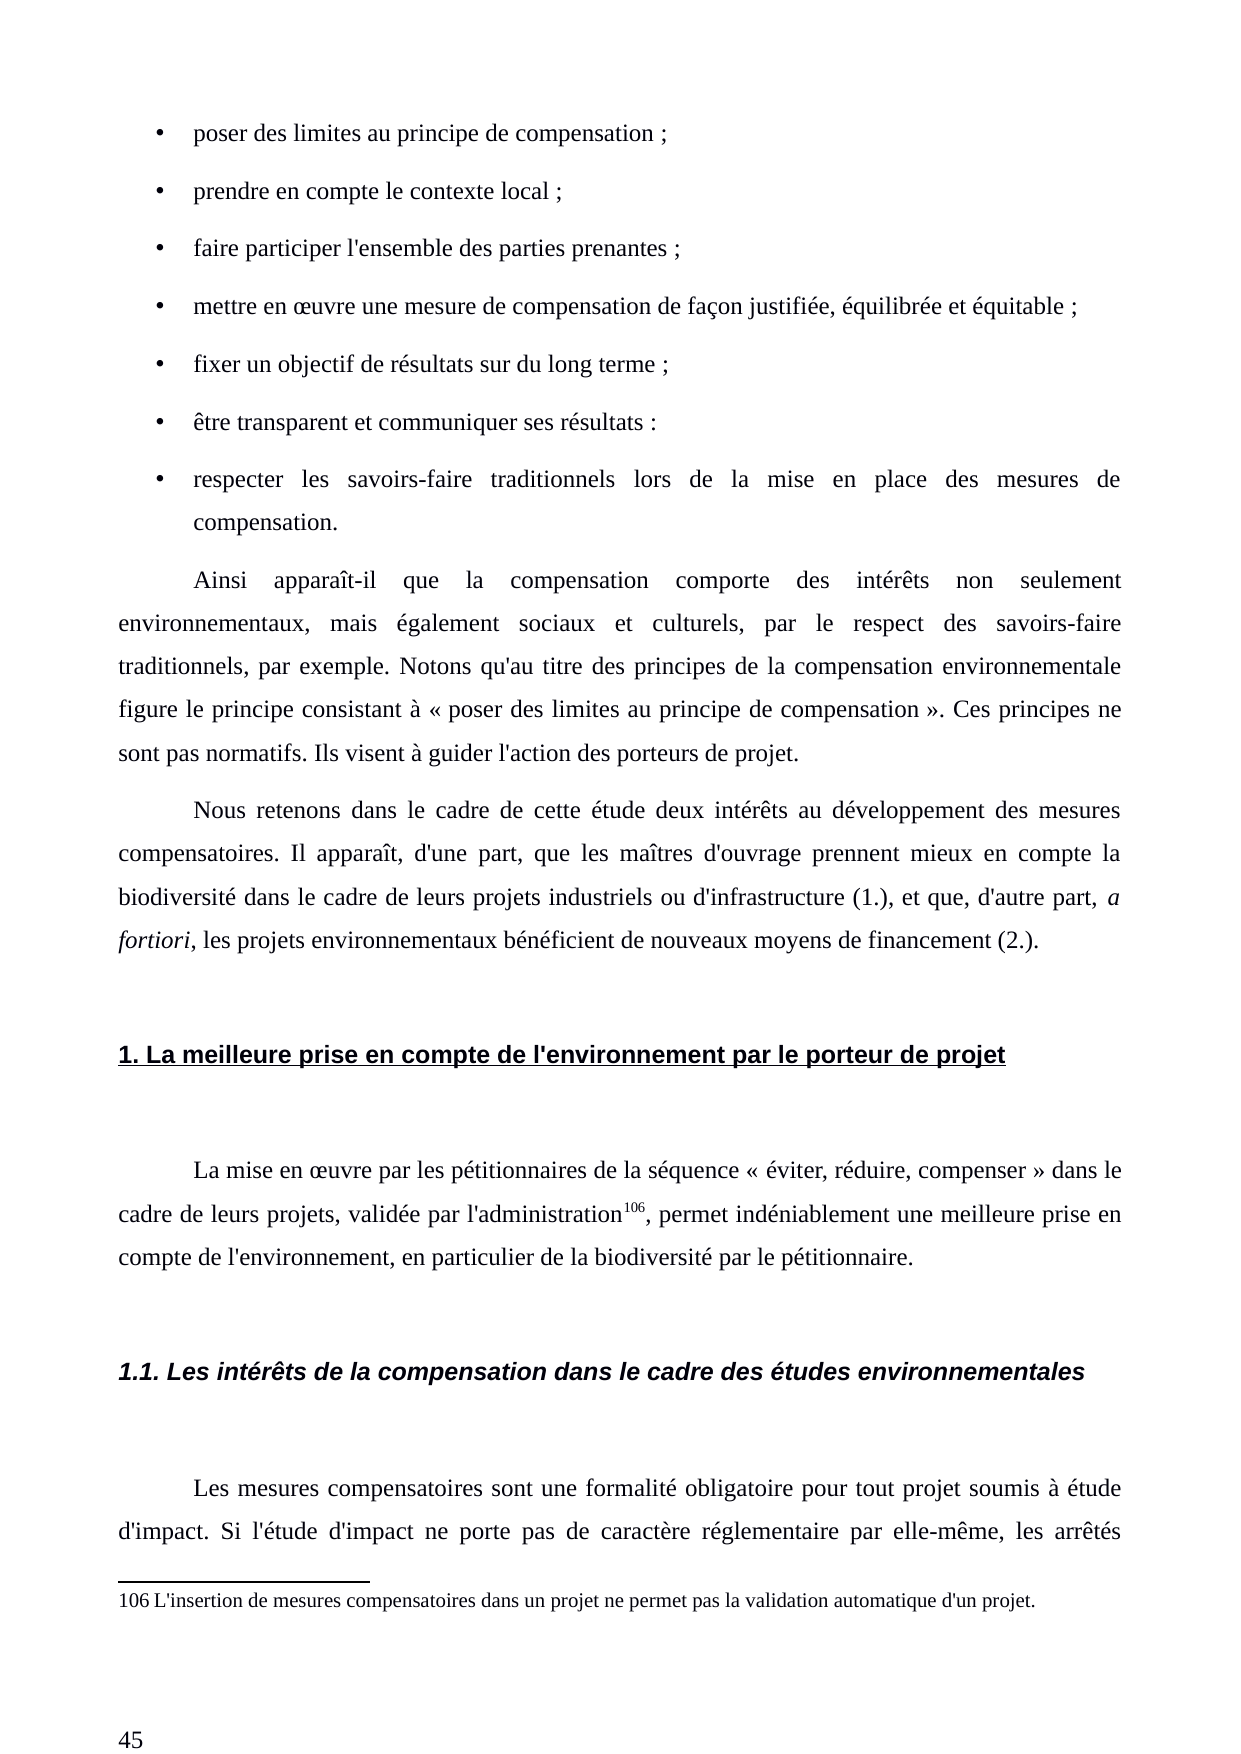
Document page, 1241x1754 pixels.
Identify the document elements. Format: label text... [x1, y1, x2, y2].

text Les mesures compensatoires sont une formalité obligatoire pour tout projet soumis à étude d'impact. Si l'étude d'impact ne porte pas de caractère réglementaire par elle-même, les arrêtés [118, 1473, 1122, 1544]
text 1. La meilleure prise en compte de l'environnement par le porteur de projet [118, 1040, 1122, 1069]
list fixer un objectif de résultats sur du long terme ; [156, 349, 1122, 378]
text Ainsi apparaît-il que la compensation comporte des intérêts non seulement environnementaux, mais également sociaux et culturels, par le respect des savoirs-faire traditionnels, par exemple. Notons qu'au titre des principes de la compensation environnementale figure le principe consistant à « poser des limites au principe de compensation ». Ces principes ne sont pas normatifs. Ils visent à guider l'action des porteurs de projet. [118, 565, 1122, 766]
list respecter les savoirs-faire traditionnels lors de la mise en place des mesures de compensation. [156, 464, 1122, 536]
text Nous retenons dans le cadre de cette étude deux intérêts au développement des mesures compensatoires. Il apparaît, d'une part, que les maîtres d'ouvrage prennent mieux en compte la biodiversité dans le cadre de leurs projets industriels ou d'infrastructure (1.), et que, d'autre part, a fortiori, les projets environnementaux bénéficient de nouveaux moyens de financement (2.). [118, 795, 1122, 953]
list être transparent et communiquer ses résultats : [156, 407, 1122, 435]
list poser des limites au principe de compensation ; [156, 118, 1122, 147]
text L'insertion de mesures compensatoires dans un projet ne permet pas la validation automatique d'un projet. [118, 1588, 1122, 1612]
text La mise en œuvre par les pétitionnaires de la séquence « éviter, réduire, compenser » dans le cadre de leurs projets, validée par l'administration, permet indéniablement une meilleure prise en compte de l'environnement, en particulier de la biodiversité par le pétitionnaire. [118, 1156, 1122, 1271]
list prendre en compte le contexte local ; [156, 176, 1122, 204]
text 1.1. Les intérêts de la compensation dans le cadre des études environnementales [118, 1357, 1122, 1386]
list mettre en œuvre une mesure de compensation de façon justifiée, équilibrée et équitable ; [156, 291, 1122, 320]
list faire participer l'ensemble des parties prenantes ; [156, 233, 1122, 262]
